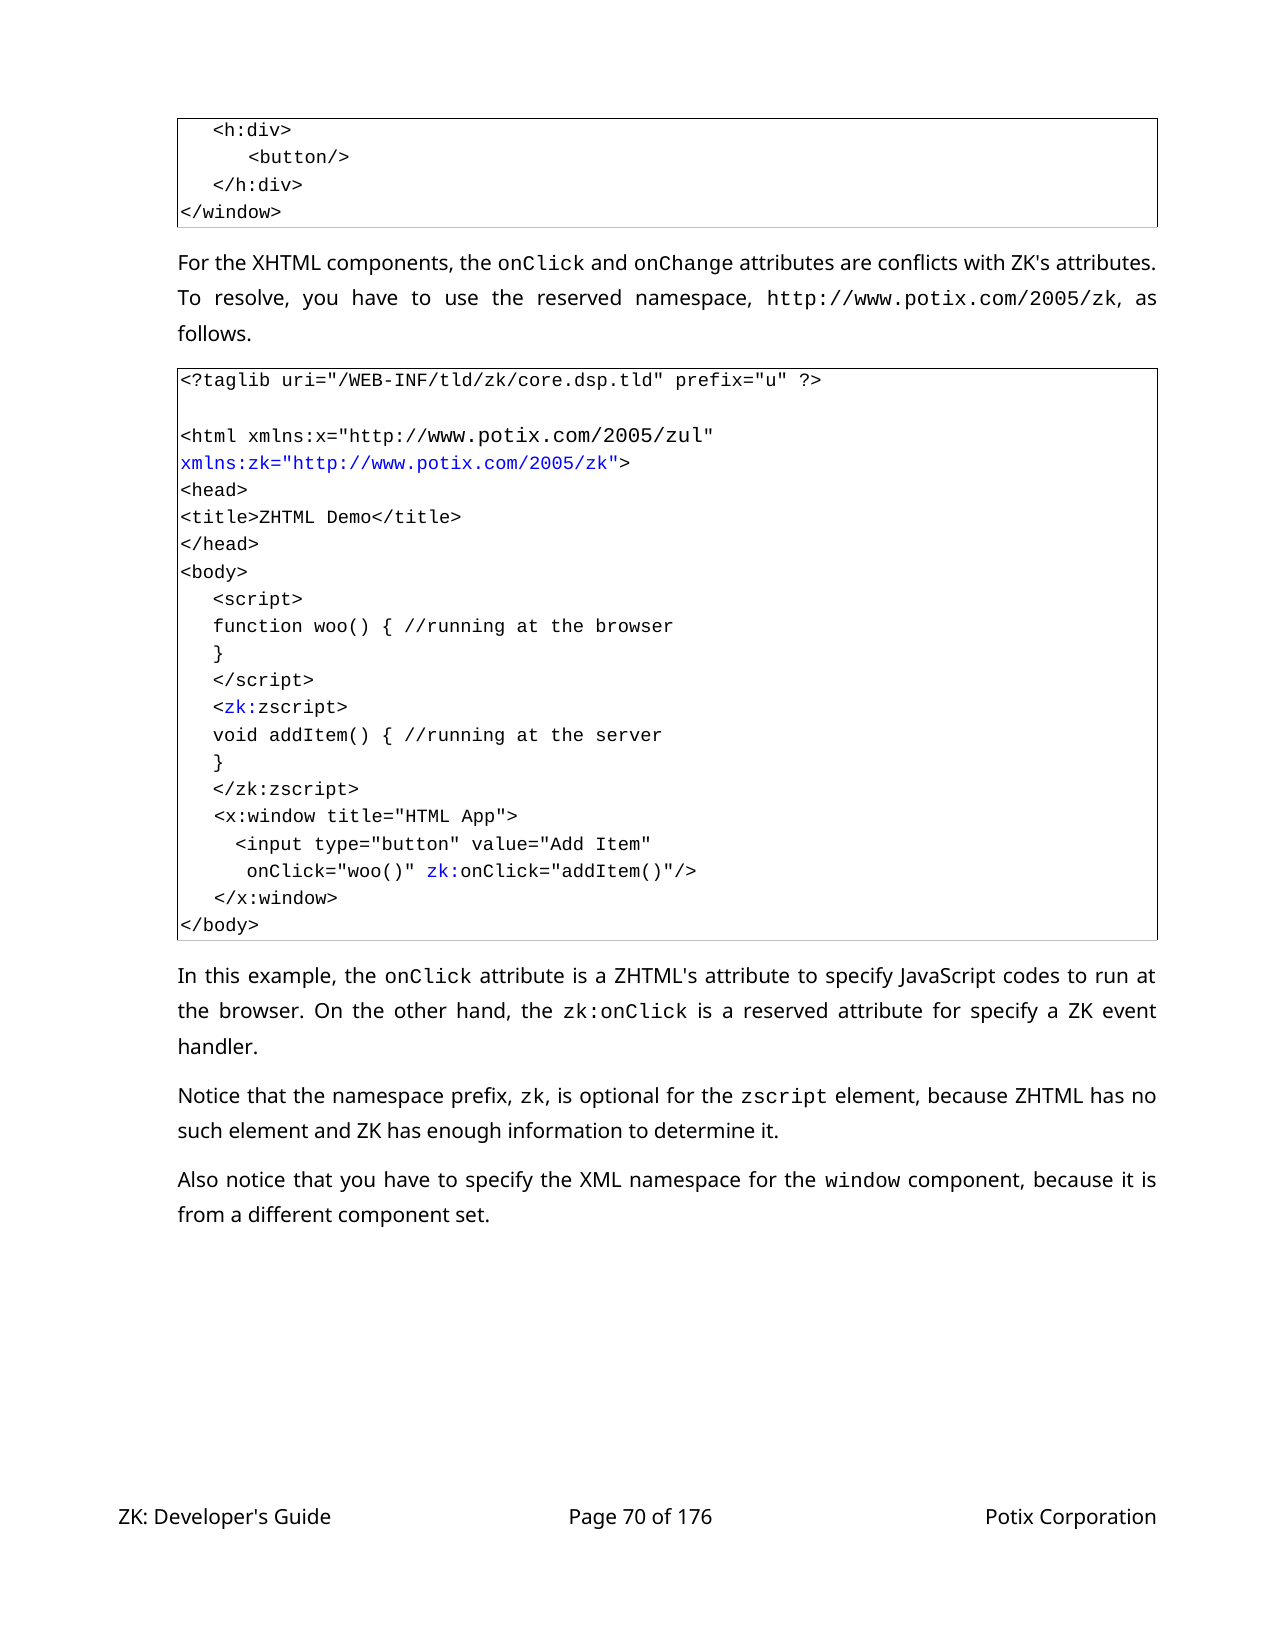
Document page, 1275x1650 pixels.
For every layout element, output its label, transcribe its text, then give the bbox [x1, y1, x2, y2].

text In this example, the onClick attribute is a ZHTML's attribute to specify JavaScript codes to run at the browser. On the other hand, the zk:onClick is a reserved attribute for specify a ZK event handler. [177, 961, 1157, 1060]
text </body> [178, 913, 1157, 940]
text } [178, 750, 1157, 774]
text } [178, 641, 1157, 665]
text <head> [178, 478, 1157, 502]
text onClick="woo()" zk:onClick="addItem()"/> [178, 858, 1157, 883]
text <html xmlns:x="http://www.potix.com/2005/zul" xmlns:zk="http://www.potix.com/2005/zk"> [178, 422, 1157, 475]
text Notice that the namespace prefix, zk, is optional for the zscript element, because ZHTML has no such element and ZK has enough information to determine it. [177, 1081, 1157, 1144]
text <body> [178, 559, 1157, 584]
text </zk:zscript> [178, 777, 1157, 801]
text void addItem() { //running at the server [178, 723, 1157, 747]
text <x:window title="HTML App"> [178, 804, 1157, 828]
text Also notice that you have to specify the XML namespace for the window component, because it is from a different component set. [177, 1165, 1157, 1229]
text <script> [178, 587, 1157, 611]
text For the XHTML components, the onClick and onChange attributes are conflicts with ZK's attributes. To resolve, you have to use the reserved namespace, http://www.potix.com/2005/zk, as follows. [177, 248, 1157, 347]
text <h:div> [178, 119, 1157, 142]
text </head> [178, 532, 1157, 557]
text </h:div> [178, 172, 1157, 197]
text <?taglib uri="/WEB-INF/tld/zk/core.dsp.tld" prefix="u" ?> [178, 369, 1157, 392]
text </script> [178, 668, 1157, 692]
text </x:window> [178, 886, 1157, 910]
text function woo() { //running at the browser [178, 614, 1157, 638]
text <button/> [178, 145, 1157, 169]
text <zk:zscript> [178, 695, 1157, 720]
text <title>ZHTML Demo</title> [178, 505, 1157, 529]
text </window> [178, 200, 1157, 227]
text <input type="button" value="Add Item" [178, 831, 1157, 856]
